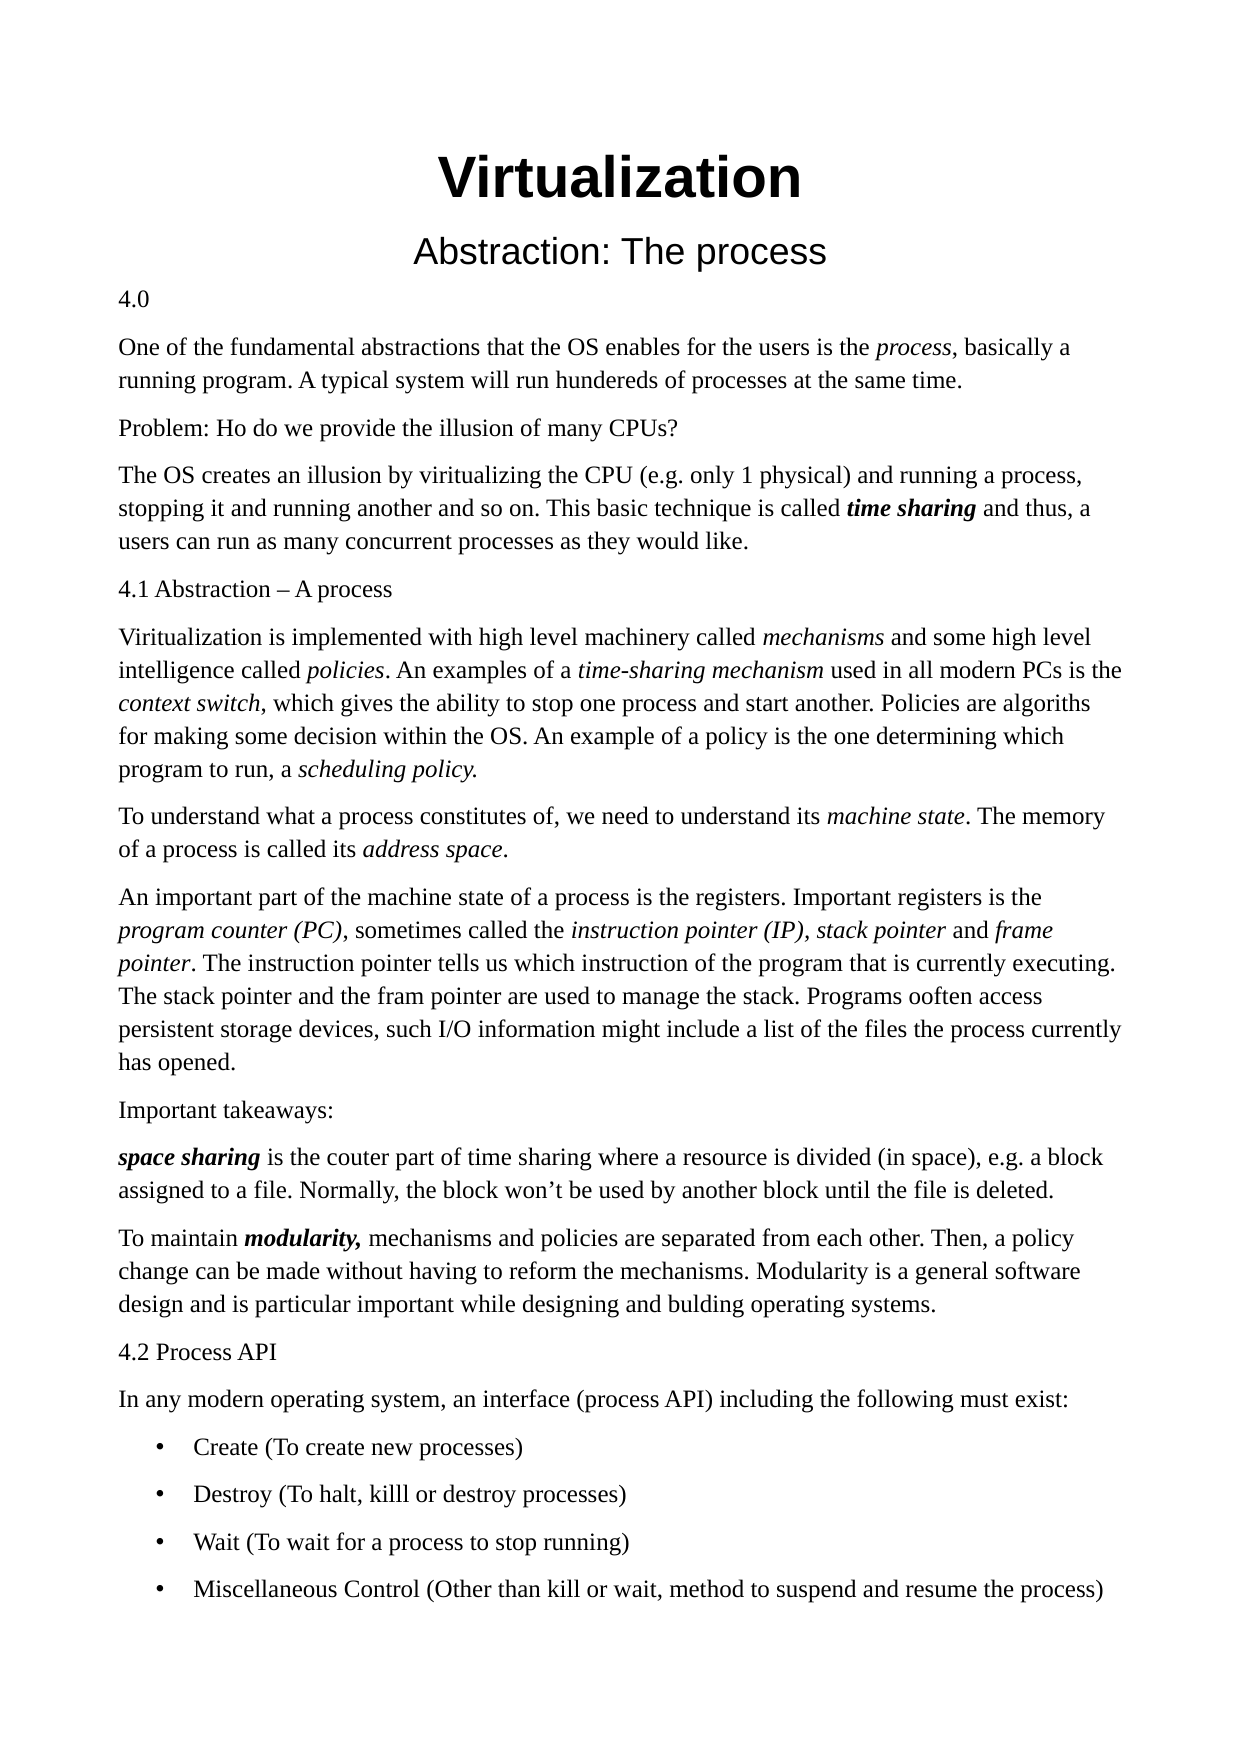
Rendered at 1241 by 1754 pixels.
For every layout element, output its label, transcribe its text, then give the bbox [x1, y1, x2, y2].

text The OS creates an illusion by viritualizing the CPU (e.g. only 1 physical) and running a process, stopping it and running another and so on. This basic technique is called time sharing and thus, a users can run as many concurrent processes as they would like. [118, 460, 1122, 555]
list Destroy (To halt, killl or destroy processes) [156, 1479, 1122, 1508]
list Create (To create new processes) [156, 1432, 1122, 1461]
list Wait (To wait for a process to stop running) [156, 1527, 1122, 1556]
text 4.1 Abstraction – A process [118, 574, 1122, 603]
text 4.2 Process API [118, 1337, 1122, 1365]
text In any modern operating system, an interface (process API) including the following must exist: [118, 1384, 1122, 1413]
text Viritualization is implemented with high level machinery called mechanisms and some high level intelligence called policies. An examples of a time-sharing mechanism used in all modern PCs is the context switch, which gives the ability to stop one process and start another. Policies are algoriths for making some decision within the OS. An example of a policy is the one determining which program to run, a scheduling policy. [118, 622, 1122, 782]
text An important part of the machine state of a process is the registers. Important registers is the program counter (PC), sometimes called the instruction pointer (IP), stack pointer and frame pointer. The instruction pointer tells us which instruction of the program that is currently executing. The stack pointer and the fram pointer are used to manage the stack. Programs ooften access persistent storage devices, such I/O information might include a list of the files the process currently has opened. [118, 882, 1122, 1076]
subtitle Abstraction: The process [118, 229, 1122, 272]
text space sharing is the couter part of time sharing where a resource is divided (in space), e.g. a block assigned to a file. Normally, the block won’t be used by another block until the file is deleted. [118, 1142, 1122, 1204]
title Virtualization [118, 143, 1122, 210]
text To maintain modularity, mechanisms and policies are separated from each other. Then, a policy change can be made without having to reform the mechanisms. Modularity is a general software design and is particular important while designing and bulding operating systems. [118, 1223, 1122, 1318]
text One of the fundamental abstractions that the OS enables for the users is the process, basically a running program. A typical system will run hundereds of processes at the same time. [118, 332, 1122, 394]
list Miscellaneous Control (Other than kill or wait, method to suspend and resume the process) [156, 1574, 1122, 1603]
text Important takeaways: [118, 1095, 1122, 1123]
text 4.0 [118, 284, 1122, 313]
text Problem: Ho do we provide the illusion of many CPUs? [118, 413, 1122, 442]
text To understand what a process constitutes of, we need to understand its machine state. The memory of a process is called its address space. [118, 801, 1122, 863]
